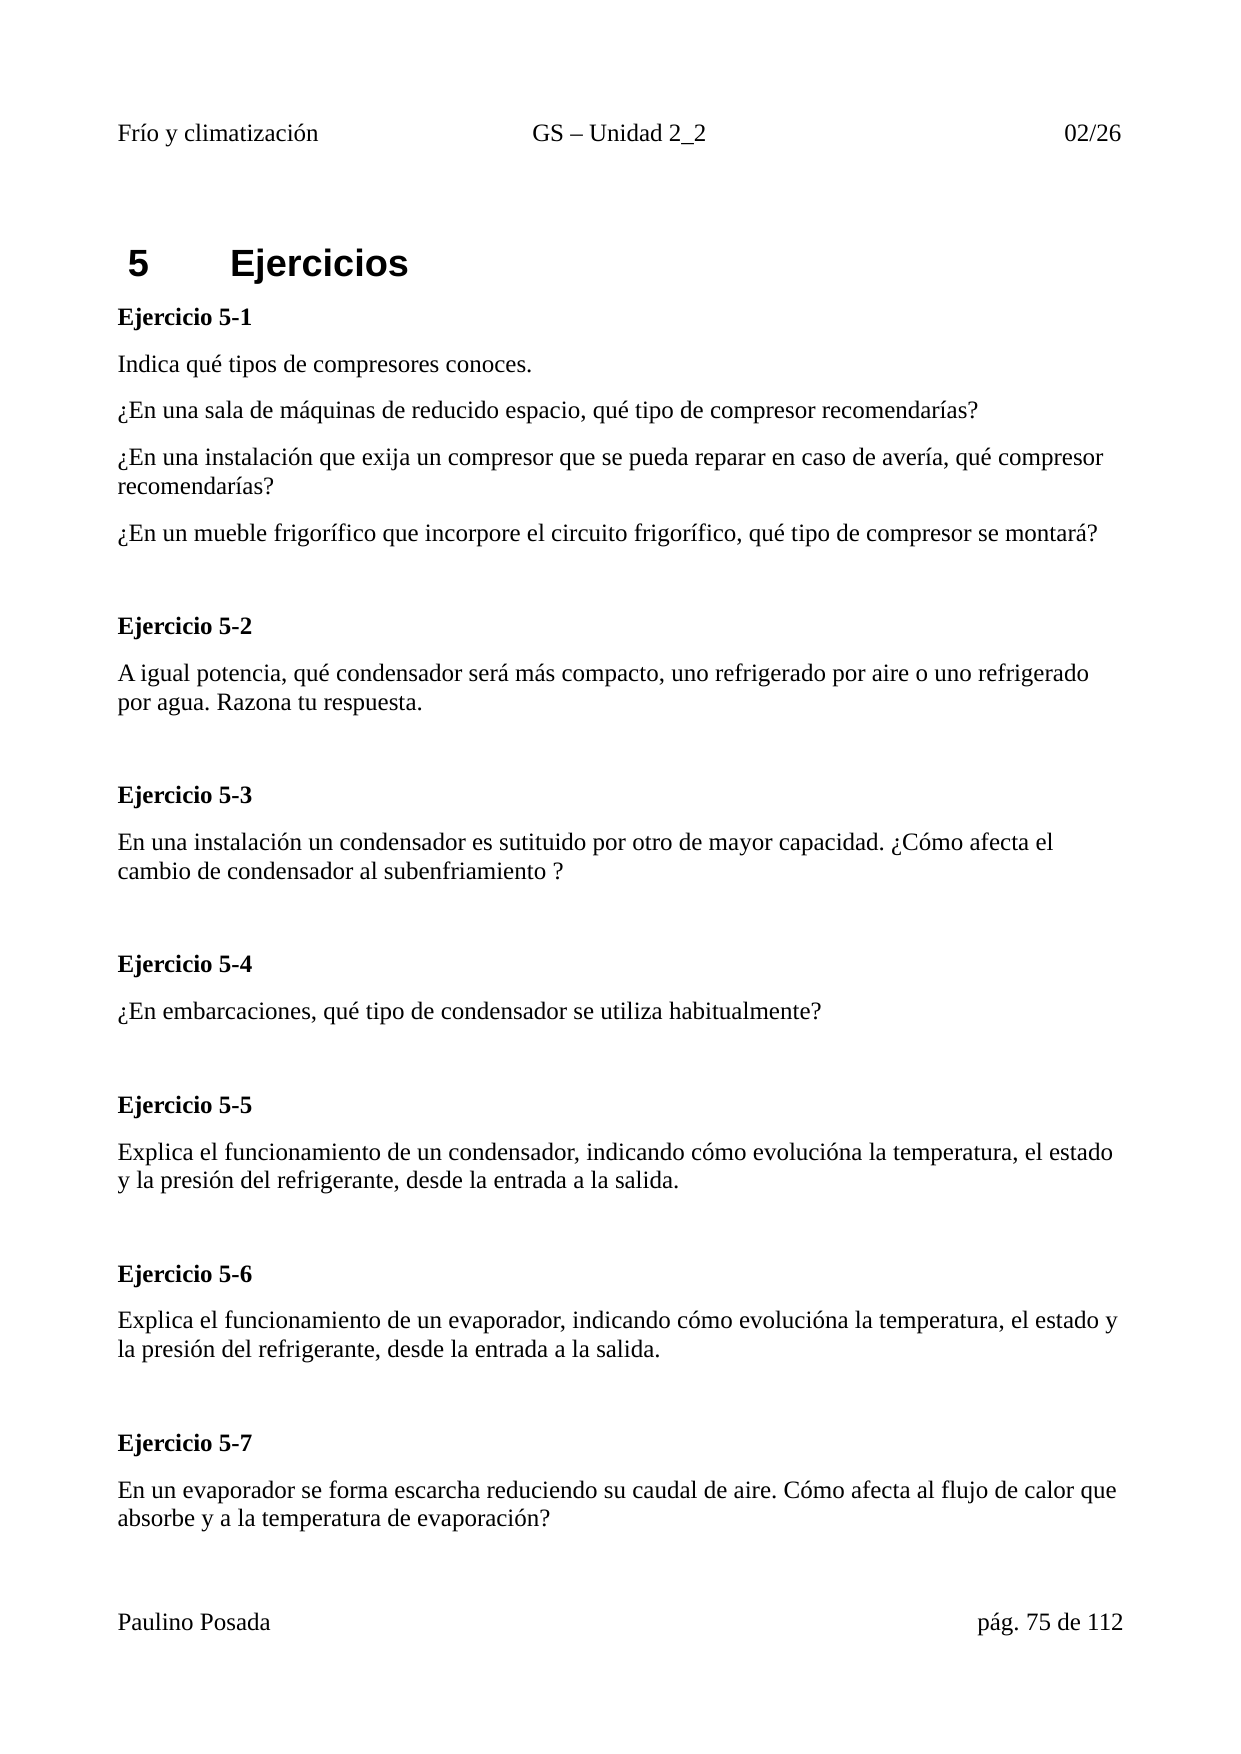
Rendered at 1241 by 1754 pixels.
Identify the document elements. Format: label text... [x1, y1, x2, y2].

subtitle Ejercicios [117, 240, 1123, 284]
text A igual potencia, qué condensador será más compacto, uno refrigerado por aire o uno refrigerado por agua. Razona tu respuesta. [117, 658, 1123, 716]
text Ejercicio 5-2 [117, 611, 1123, 640]
text Ejercicio 5-6 [117, 1259, 1123, 1288]
text Explica el funcionamiento de un evaporador, indicando cómo evolucióna la temperatura, el estado y la presión del refrigerante, desde la entrada a la salida. [117, 1306, 1123, 1363]
text ¿En un mueble frigorífico que incorpore el circuito frigorífico, qué tipo de compresor se montará? [117, 518, 1123, 547]
text Explica el funcionamiento de un condensador, indicando cómo evolucióna la temperatura, el estado y la presión del refrigerante, desde la entrada a la salida. [117, 1137, 1123, 1194]
text Ejercicio 5-4 [117, 949, 1123, 978]
text Ejercicio 5-3 [117, 780, 1123, 809]
text ¿En embarcaciones, qué tipo de condensador se utiliza habitualmente? [117, 996, 1123, 1025]
text Ejercicio 5-5 [117, 1090, 1123, 1118]
text ¿En una instalación que exija un compresor que se pueda reparar en caso de avería, qué compresor recomendarías? [117, 442, 1123, 500]
text Ejercicio 5-1 [117, 302, 1123, 331]
text Indica qué tipos de compresores conoces. [117, 349, 1123, 377]
text ¿En una sala de máquinas de reducido espacio, qué tipo de compresor recomendarías? [117, 396, 1123, 424]
text En una instalación un condensador es sutituido por otro de mayor capacidad. ¿Cómo afecta el cambio de condensador al subenfriamiento ? [117, 827, 1123, 885]
text En un evaporador se forma escarcha reduciendo su caudal de aire. Cómo afecta al flujo de calor que absorbe y a la temperatura de evaporación? [117, 1475, 1123, 1532]
text Ejercicio 5-7 [117, 1428, 1123, 1457]
